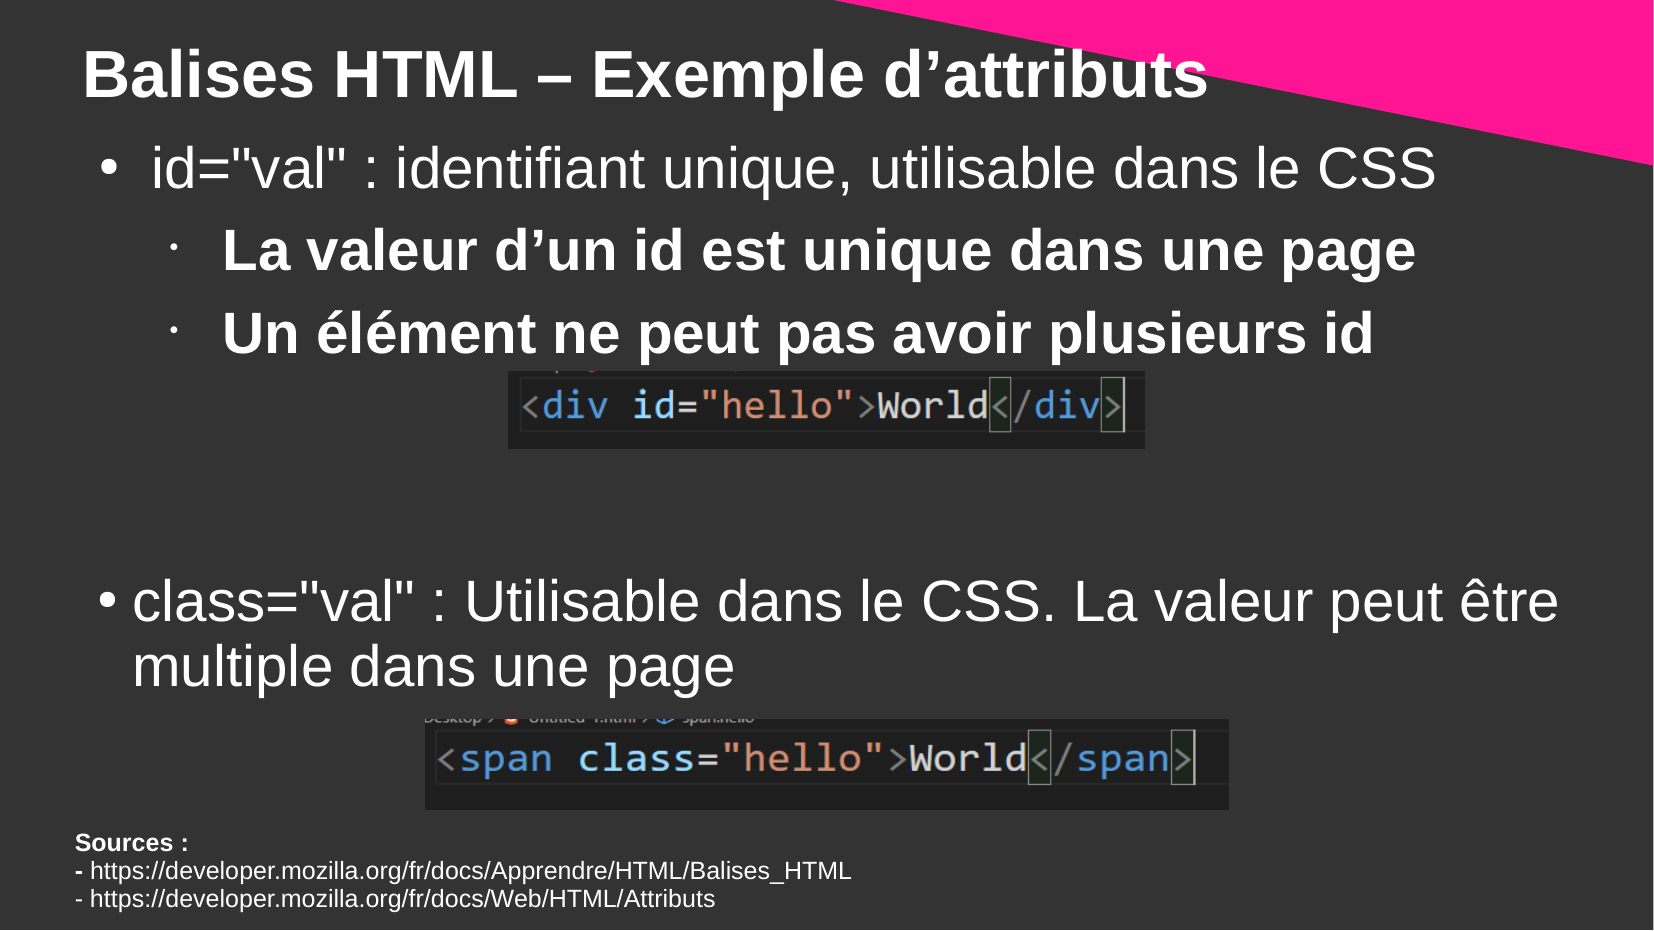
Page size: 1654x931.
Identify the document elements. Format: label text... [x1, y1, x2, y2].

title Balises HTML – Exemple d’attributs [82, 37, 1288, 122]
text_box class="val" : Utilisable dans le CSS. La valeur peut être multiple dans une page [82, 561, 1635, 772]
picture [508, 371, 1145, 449]
list id="val" : identifiant unique, utilisable dans le CSS La valeur d’un id est unique dans une page Un élément ne peut pas avoir plusieurs id [80, 135, 1545, 367]
picture [425, 719, 1229, 810]
text_box Sources : - https://developer.mozilla.org/fr/docs/Apprendre/HTML/Balises_HTML - https://developer.mozilla.org/fr/docs/Web/HTML/Attributs [59, 821, 1546, 920]
text_box [833, 0, 1654, 166]
